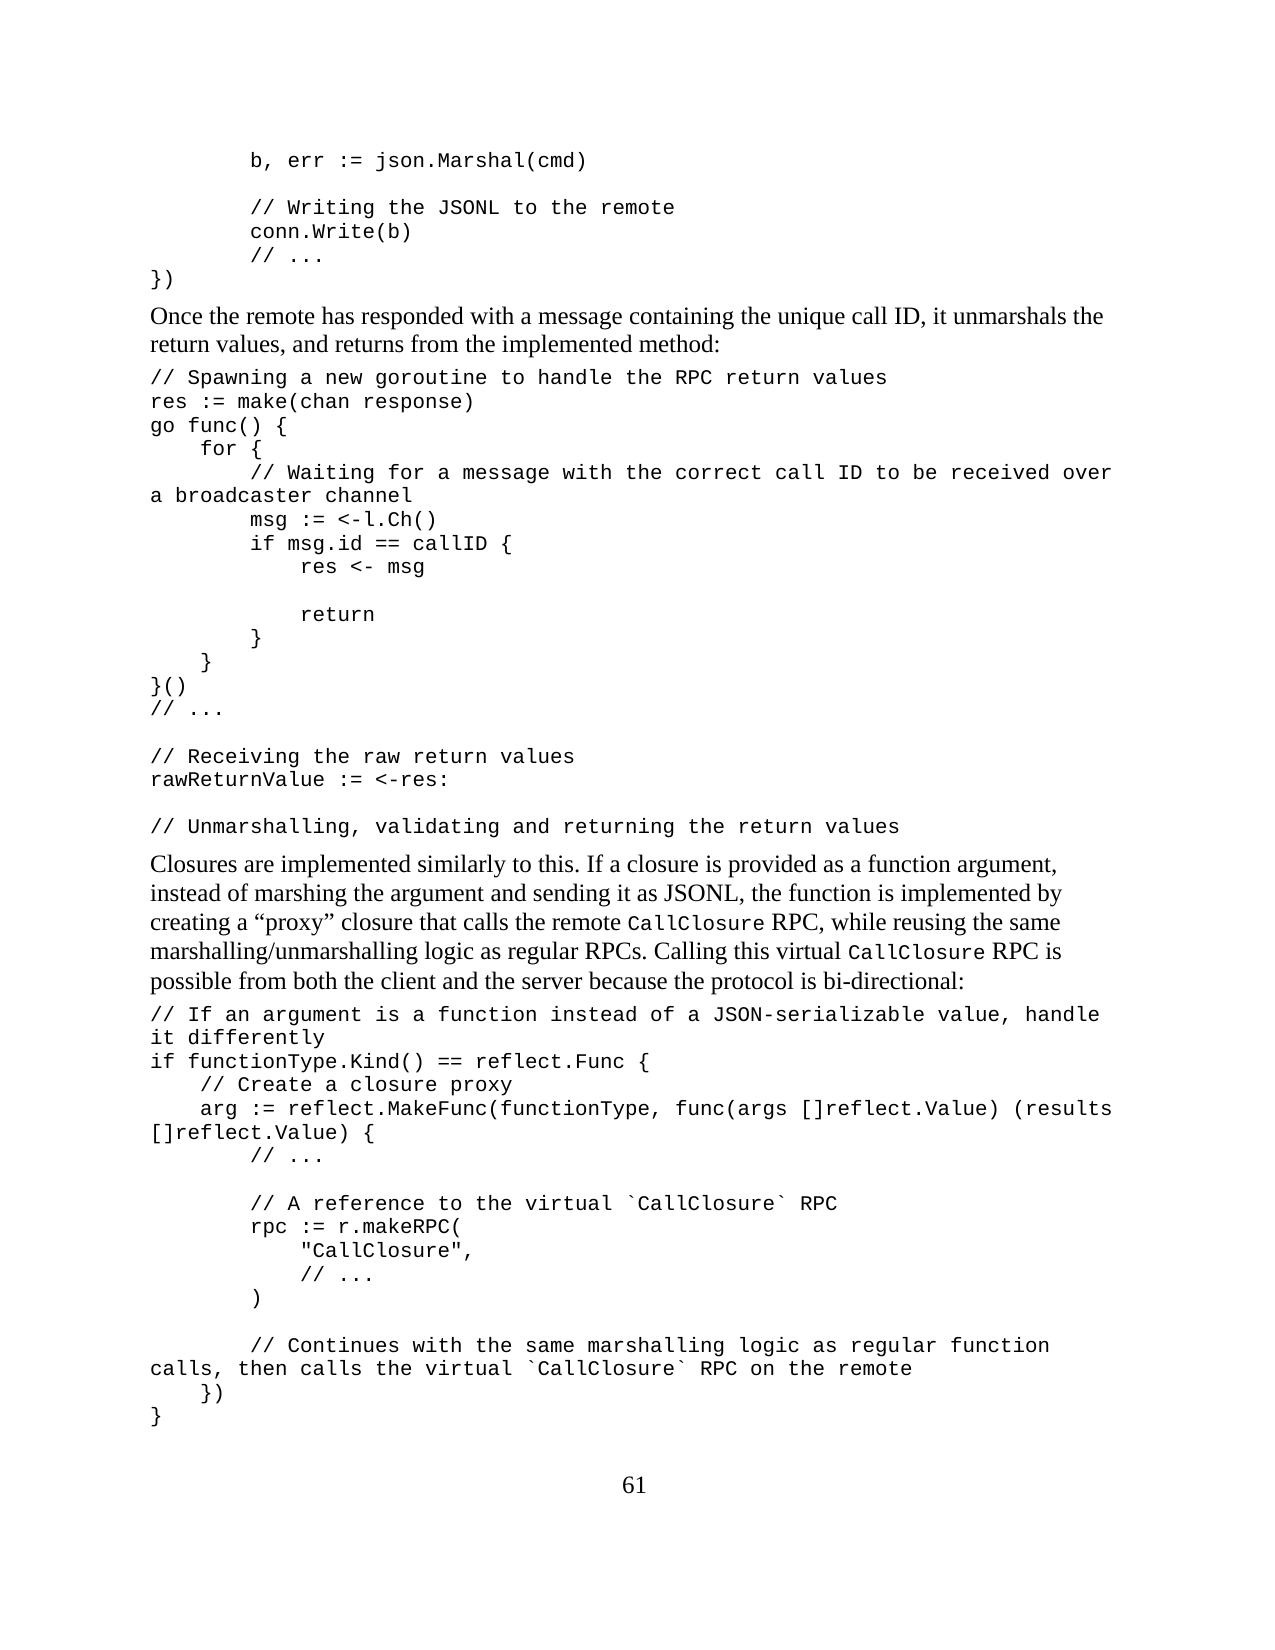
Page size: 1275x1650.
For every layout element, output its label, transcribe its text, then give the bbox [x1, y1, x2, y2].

text }) [150, 1382, 1125, 1406]
text Closures are implemented similarly to this. If a closure is provided as a function argument, instead of marshing the argument and sending it as JSONL, the function is implemented by creating a “proxy” closure that calls the remote CallClosure RPC, while reusing the same marshalling/unmarshalling logic as regular RPCs. Calling this virtual CallClosure RPC is possible from both the client and the server because the protocol is bi-directional: [150, 849, 1125, 994]
text // ... [150, 1264, 1125, 1287]
text "CallClosure", [150, 1240, 1125, 1264]
text // Waiting for a message with the correct call ID to be received over a broadcaster channel [150, 462, 1125, 509]
text b, err := json.Marshal(cmd) [150, 150, 1125, 174]
text go func() { [150, 414, 1125, 438]
text // If an argument is a function instead of a JSON-serializable value, handle it differently [150, 1003, 1125, 1051]
text // Spawning a new goroutine to handle the RPC return values [150, 367, 1125, 391]
text // Receiving the raw return values [150, 746, 1125, 769]
text msg := <-l.Ch() [150, 509, 1125, 533]
text rpc := r.makeRPC( [150, 1216, 1125, 1240]
text // Continues with the same marshalling logic as regular function calls, then calls the virtual `CallClosure` RPC on the remote [150, 1334, 1125, 1382]
text // A reference to the virtual `CallClosure` RPC [150, 1193, 1125, 1216]
text rawReturnValue := <-res: [150, 769, 1125, 793]
text // Unmarshalling, validating and returning the return values [150, 817, 1125, 840]
text }() [150, 675, 1125, 698]
text // ... [150, 698, 1125, 722]
text // Writing the JSONL to the remote [150, 197, 1125, 221]
text res := make(chan response) [150, 391, 1125, 414]
text // ... [150, 1145, 1125, 1169]
text return [150, 604, 1125, 627]
text arg := reflect.MakeFunc(functionType, func(args []reflect.Value) (results []reflect.Value) { [150, 1098, 1125, 1145]
text ) [150, 1287, 1125, 1311]
text } [150, 1406, 1125, 1429]
text }) [150, 268, 1125, 292]
text for { [150, 438, 1125, 462]
text } [150, 651, 1125, 675]
text conn.Write(b) [150, 221, 1125, 244]
text Once the remote has responded with a message containing the unique call ID, it unmarshals the return values, and returns from the implemented method: [150, 301, 1125, 358]
text } [150, 627, 1125, 651]
text // ... [150, 244, 1125, 268]
text // Create a closure proxy [150, 1074, 1125, 1098]
text res <- msg [150, 556, 1125, 580]
text if msg.id == callID { [150, 533, 1125, 556]
text if functionType.Kind() == reflect.Func { [150, 1051, 1125, 1074]
